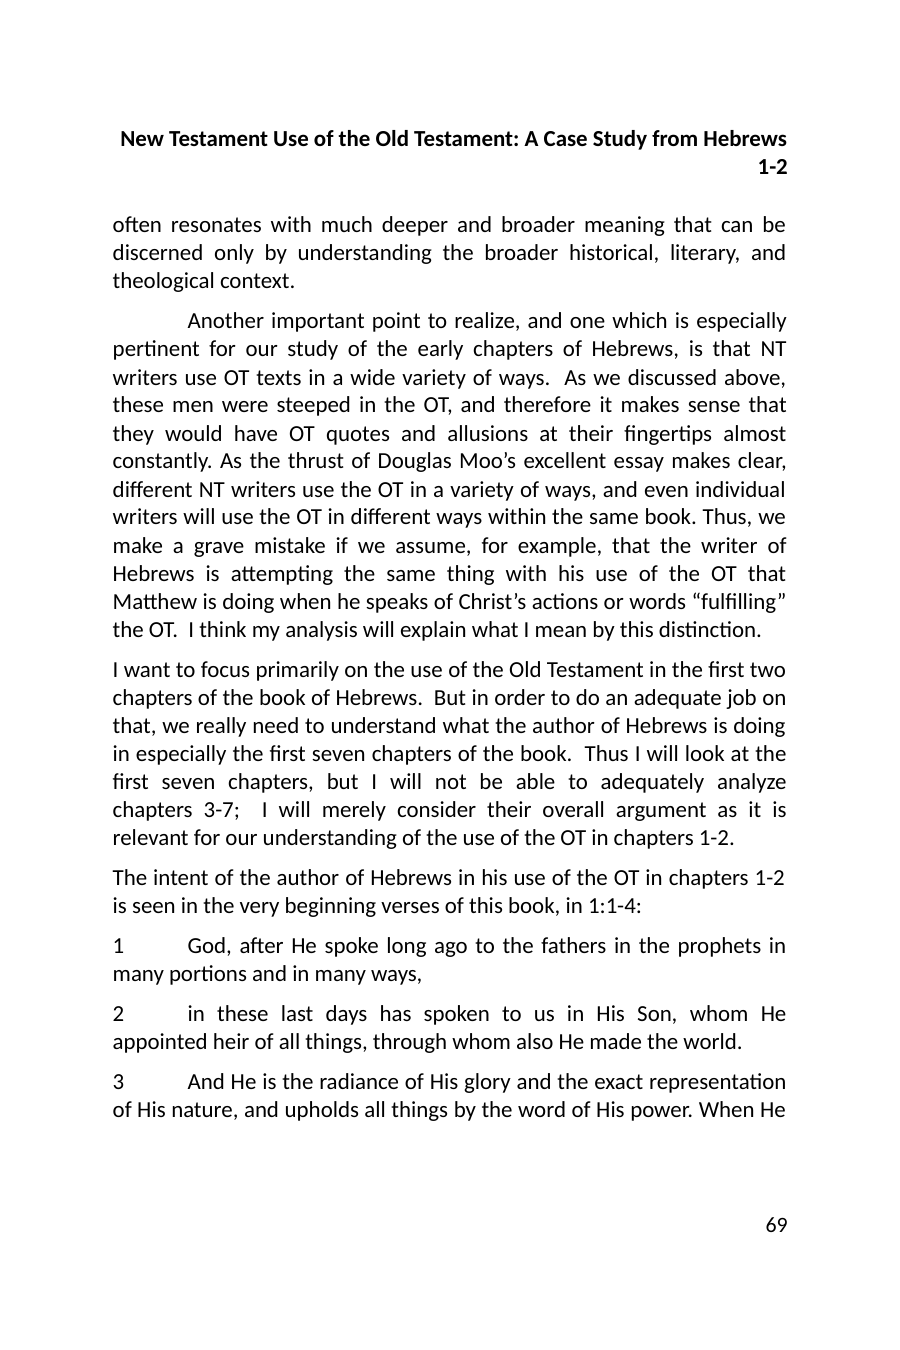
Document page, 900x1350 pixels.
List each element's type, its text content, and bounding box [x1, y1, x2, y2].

text The intent of the author of Hebrews in his use of the OT in chapters 1-2 is seen in the very beginning verses of this book, in 1:1-4: [112, 863, 787, 919]
text 3 And He is the radiance of His glory and the exact representation of His nature, and upholds all things by the word of His power. When He [112, 1067, 787, 1123]
text Another important point to realize, and one which is especially pertinent for our study of the early chapters of Hebrews, is that NT writers use OT texts in a wide variety of ways. As we discussed above, these men were steeped in the OT, and therefore it makes sense that they would have OT quotes and allusions at their fingertips almost constantly. As the thrust of Douglas Moo’s excellent essay makes clear, different NT writers use the OT in a variety of ways, and even individual writers will use the OT in different ways within the same book. Thus, we make a grave mistake if we assume, for example, that the writer of Hebrews is attempting the same thing with his use of the OT that Matthew is doing when he speaks of Christ’s actions or words “fulfilling” the OT. I think my analysis will explain what I mean by this distinction. [112, 307, 787, 643]
text 1 God, after He spoke long ago to the fathers in the prophets in many portions and in many ways, [112, 931, 787, 987]
text 2 in these last days has spoken to us in His Son, whom He appointed heir of all things, through whom also He made the world. [112, 999, 787, 1055]
text I want to focus primarily on the use of the Old Testament in the first two chapters of the book of Hebrews. But in order to do an adequate job on that, we really need to understand what the author of Hebrews is doing in especially the first seven chapters of the book. Thus I will look at the first seven chapters, but I will not be able to adequately analyze chapters 3-7; I will merely consider their overall argument as it is relevant for our understanding of the use of the OT in chapters 1-2. [112, 655, 787, 851]
text often resonates with much deeper and broader meaning that can be discerned only by understanding the broader historical, literary, and theological context. [112, 211, 787, 294]
